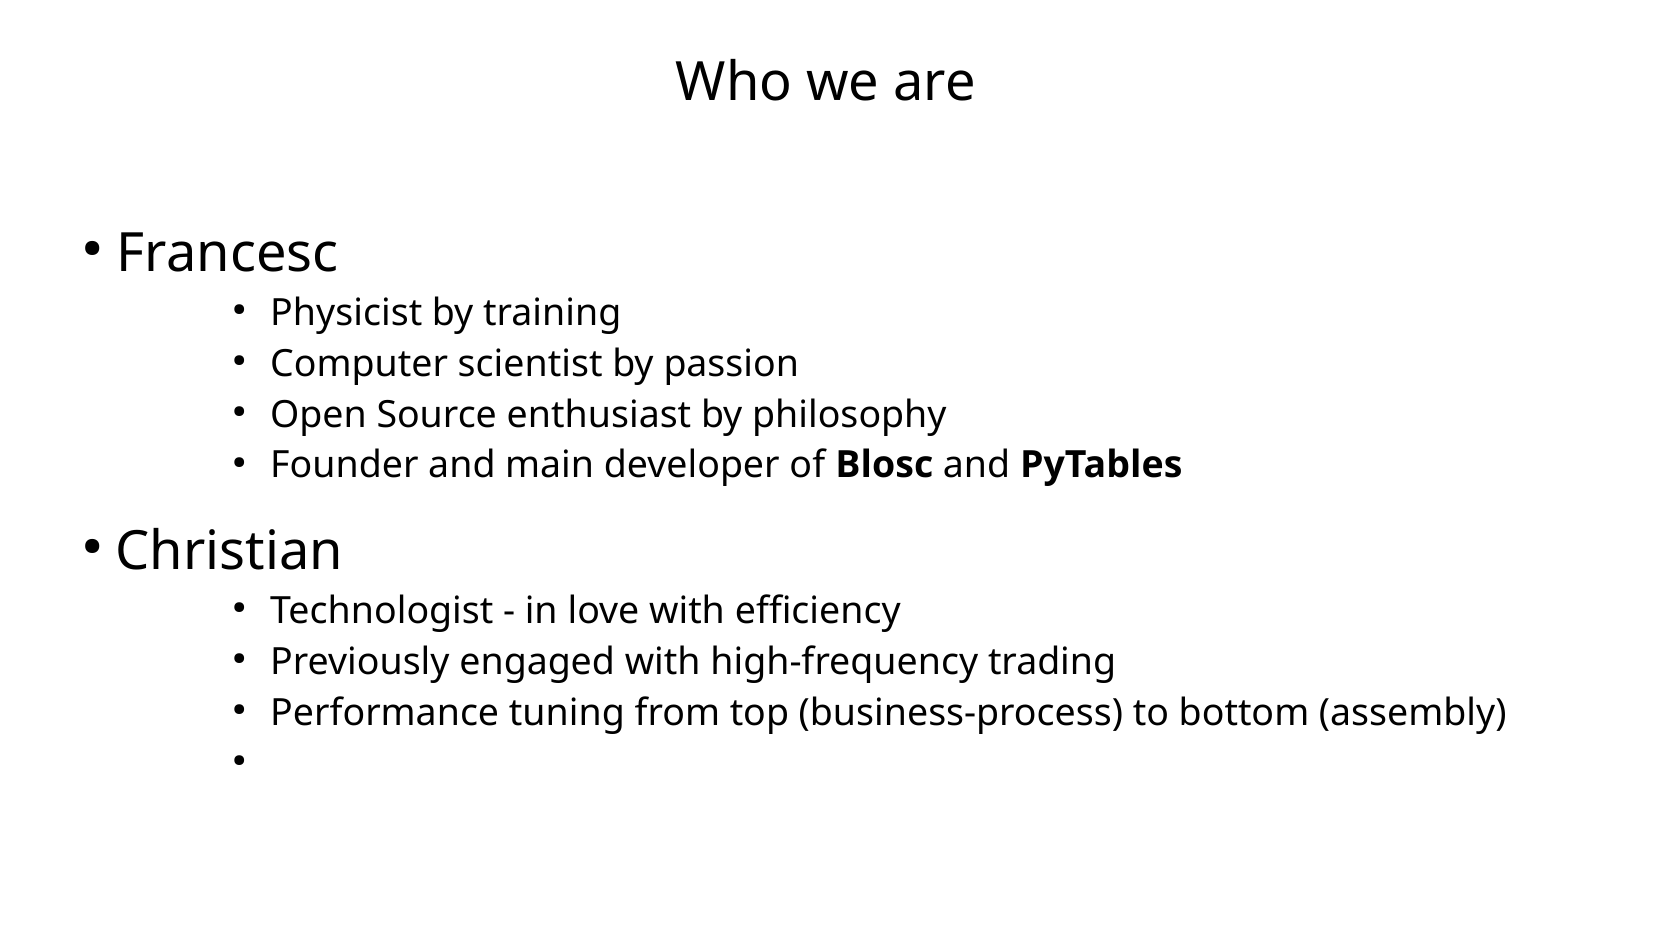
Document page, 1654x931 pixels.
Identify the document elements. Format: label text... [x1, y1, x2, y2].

list Francesc Physicist by training Computer scientist by passion Open Source enthusiast by philosophy Founder and main developer of Blosc and PyTables Christian Technologist - in love with efficiency Previously engaged with high-frequency trading Performance tuning from top (business-process) to bottom (assembly) [82, 217, 1571, 758]
text_box Who we are [31, 14, 1621, 144]
